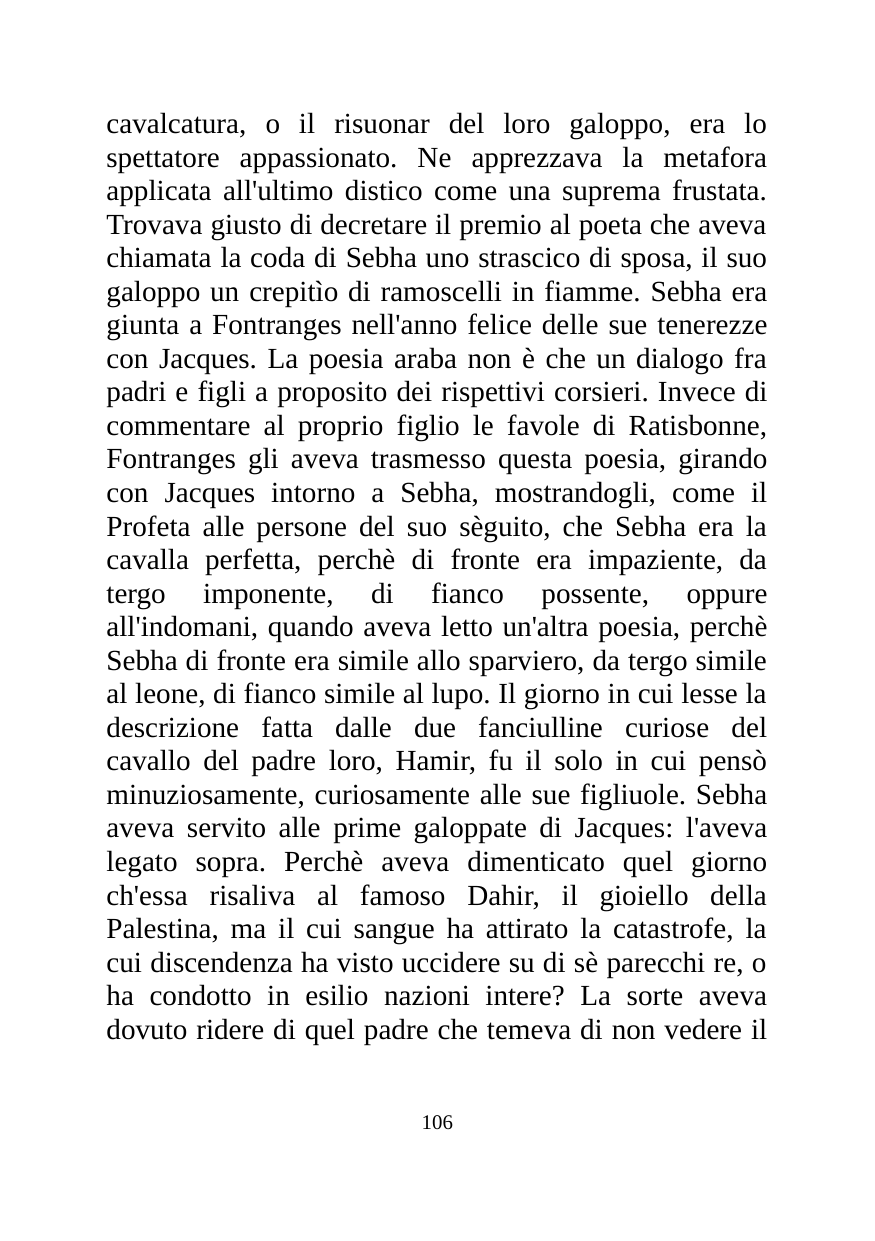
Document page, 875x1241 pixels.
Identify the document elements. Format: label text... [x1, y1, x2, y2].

text cavalcatura, o il risuonar del loro galoppo, era lo spettatore appassionato. Ne apprezzava la metafora applicata all'ultimo distico come una suprema frustata. Trovava giusto di decretare il premio al poeta che aveva chiamata la coda di Sebha uno strascico di sposa, il suo galoppo un crepitìo di ramoscelli in fiamme. Sebha era giunta a Fontranges nell'anno felice delle sue tenerezze con Jacques. La poesia araba non è che un dialogo fra padri e figli a proposito dei rispettivi corsieri. Invece di commentare al proprio figlio le favole di Ratisbonne, Fontranges gli aveva trasmesso questa poesia, girando con Jacques intorno a Sebha, mostrandogli, come il Profeta alle persone del suo sèguito, che Sebha era la cavalla perfetta, perchè di fronte era impaziente, da tergo imponente, di fianco possente, oppure all'indomani, quando aveva letto un'altra poesia, perchè Sebha di fronte era simile allo sparviero, da tergo simile al leone, di fianco simile al lupo. Il giorno in cui lesse la descrizione fatta dalle due fanciulline curiose del cavallo del padre loro, Hamir, fu il solo in cui pensò minuziosamente, curiosamente alle sue figliuole. Sebha aveva servito alle prime galoppate di Jacques: l'aveva legato sopra. Perchè aveva dimenticato quel giorno ch'essa risaliva al famoso Dahir, il gioiello della Palestina, ma il cui sangue ha attirato la catastrofe, la cui discendenza ha visto uccidere su di sè parecchi re, o ha condotto in esilio nazioni intere? La sorte aveva dovuto ridere di quel padre che temeva di non vedere il [106, 106, 768, 1045]
